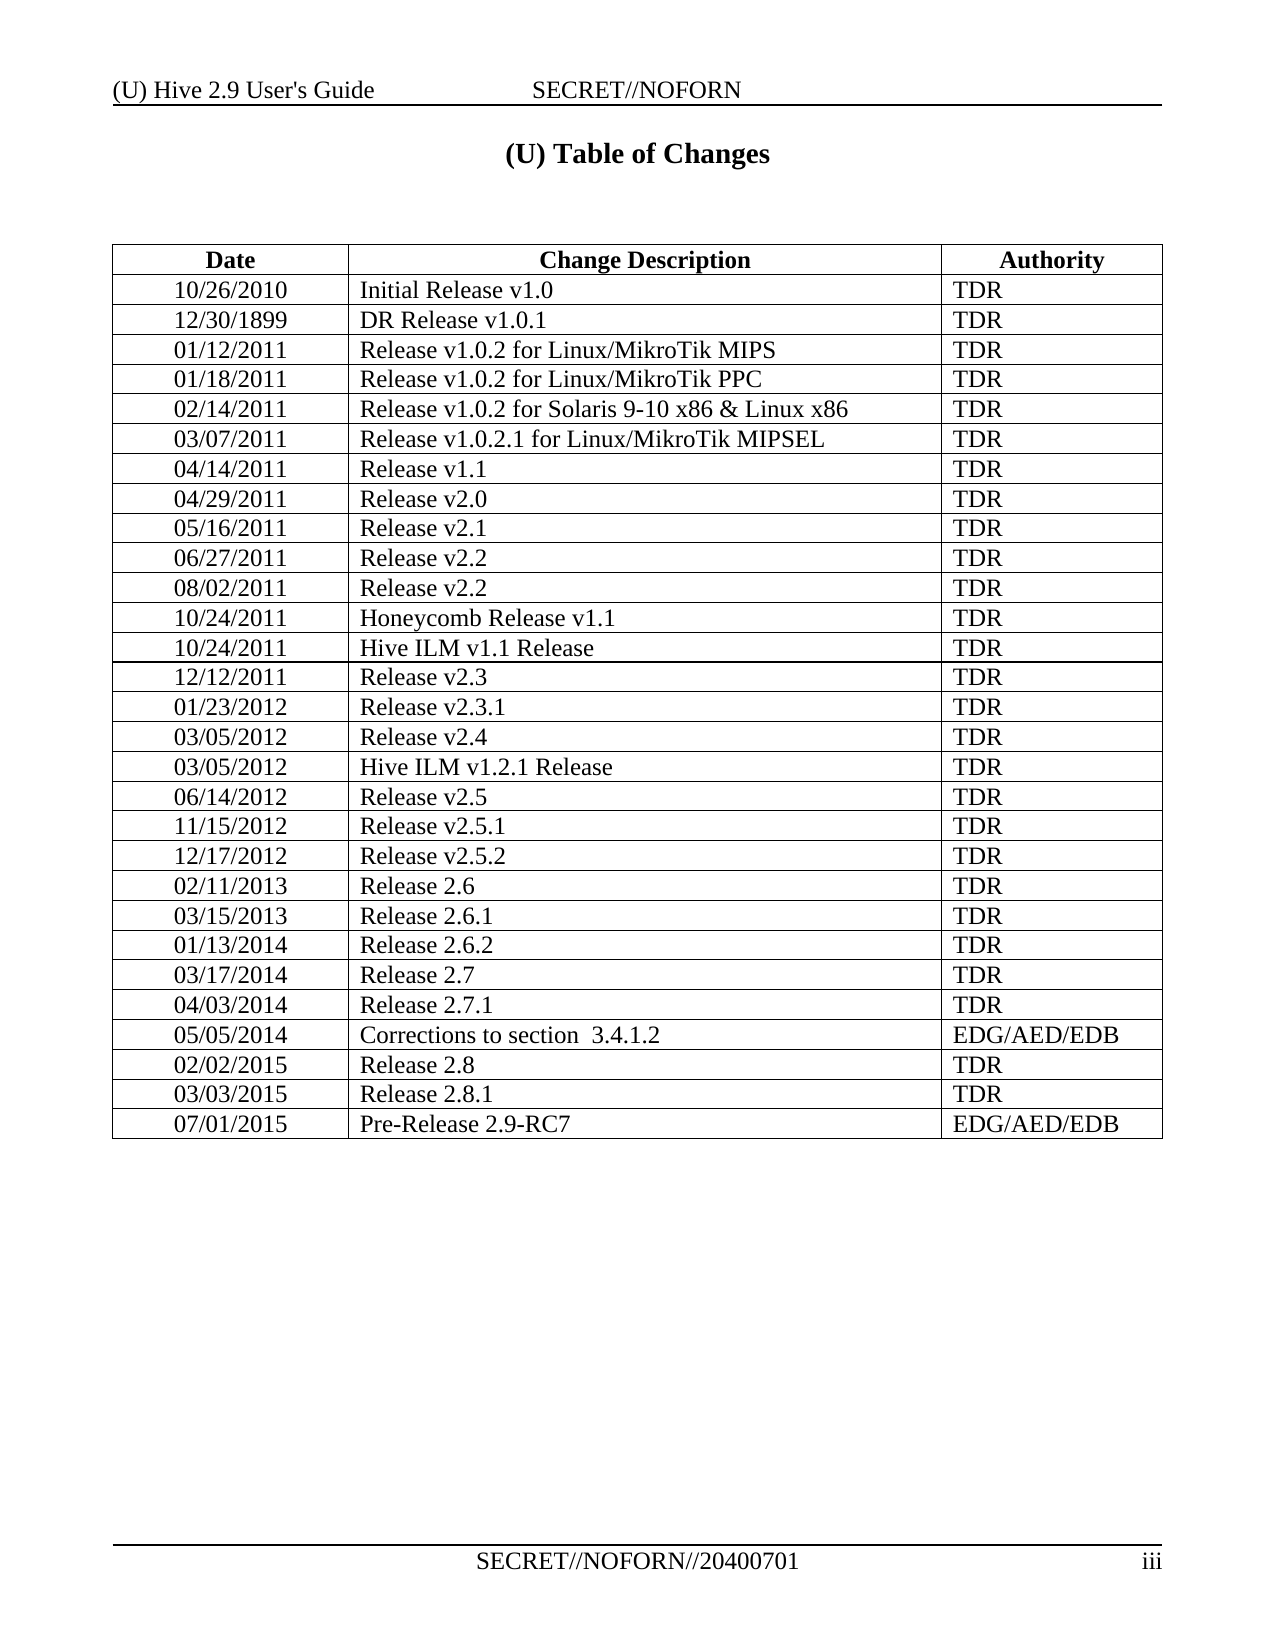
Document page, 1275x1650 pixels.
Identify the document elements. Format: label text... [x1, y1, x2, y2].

table_cell 01/18/2011 [113, 365, 348, 393]
table_cell Release v2.4 [349, 722, 941, 751]
table_cell Release 2.8.1 [349, 1080, 941, 1108]
table_cell Release v2.2 [349, 543, 941, 572]
table_cell TDR [942, 811, 1162, 840]
table_cell Release v2.5.1 [349, 811, 941, 840]
table_cell TDR [942, 335, 1162, 363]
table_cell 03/15/2013 [113, 901, 348, 929]
table_cell TDR [942, 931, 1162, 959]
table_cell Release v1.0.2.1 for Linux/MikroTik MIPSEL [349, 424, 941, 453]
table_cell 03/07/2011 [113, 424, 348, 453]
table_cell 05/16/2011 [113, 514, 348, 542]
table_cell TDR [942, 960, 1162, 989]
table_cell 04/14/2011 [113, 454, 348, 483]
table_cell TDR [942, 1080, 1162, 1108]
table_cell 06/27/2011 [113, 543, 348, 572]
table_cell 03/05/2012 [113, 752, 348, 781]
table_cell TDR [942, 752, 1162, 781]
table_cell Release v2.3.1 [349, 692, 941, 721]
table_cell TDR [942, 424, 1162, 453]
table_cell Release 2.6 [349, 871, 941, 900]
table_cell TDR [942, 871, 1162, 900]
table_cell 03/03/2015 [113, 1080, 348, 1108]
table_cell 07/01/2015 [113, 1109, 348, 1138]
table_cell 03/17/2014 [113, 960, 348, 989]
table_cell Hive ILM v1.1 Release [349, 633, 941, 661]
table_cell Release v1.0.2 for Linux/MikroTik MIPS [349, 335, 941, 363]
table_cell 12/17/2012 [113, 841, 348, 870]
table_cell Release v1.0.2 for Linux/MikroTik PPC [349, 365, 941, 393]
table_cell 06/14/2012 [113, 782, 348, 810]
table_cell Pre-Release 2.9-RC7 [349, 1109, 941, 1138]
table_header Authority [942, 245, 1162, 274]
table_cell TDR [942, 692, 1162, 721]
table_cell 04/03/2014 [113, 990, 348, 1019]
table_cell 03/05/2012 [113, 722, 348, 751]
table_cell TDR [942, 514, 1162, 542]
table_cell TDR [942, 603, 1162, 632]
table_cell 01/23/2012 [113, 692, 348, 721]
table_cell TDR [942, 663, 1162, 691]
table_cell TDR [942, 573, 1162, 602]
table_cell Release v2.1 [349, 514, 941, 542]
table_cell TDR [942, 990, 1162, 1019]
table_cell 05/05/2014 [113, 1020, 348, 1049]
table_cell Initial Release v1.0 [349, 275, 941, 304]
table_cell 02/14/2011 [113, 394, 348, 423]
table_cell EDG/AED/EDB [942, 1020, 1162, 1049]
table_cell Release v2.5 [349, 782, 941, 810]
table_cell 01/12/2011 [113, 335, 348, 363]
table_cell 02/02/2015 [113, 1050, 348, 1078]
table_cell Release v2.2 [349, 573, 941, 602]
table_cell TDR [942, 841, 1162, 870]
table_cell Hive ILM v1.2.1 Release [349, 752, 941, 781]
table_cell Release v2.0 [349, 484, 941, 512]
table_cell 11/15/2012 [113, 811, 348, 840]
table_header Change Description [349, 245, 941, 274]
title (U) Table of Changes [112, 136, 1162, 169]
table_cell Corrections to section 3.4.1.2 [349, 1020, 941, 1049]
table_cell Release 2.6.1 [349, 901, 941, 929]
table_cell TDR [942, 454, 1162, 483]
table_cell Release v1.0.2 for Solaris 9-10 x86 & Linux x86 [349, 394, 941, 423]
table_cell EDG/AED/EDB [942, 1109, 1162, 1138]
table_cell 02/11/2013 [113, 871, 348, 900]
table_cell DR Release v1.0.1 [349, 305, 941, 334]
table_header Date [113, 245, 348, 274]
table_cell Release 2.8 [349, 1050, 941, 1078]
table_cell TDR [942, 722, 1162, 751]
table_cell TDR [942, 365, 1162, 393]
table_cell TDR [942, 394, 1162, 423]
table_cell Release 2.7.1 [349, 990, 941, 1019]
table_cell Release v1.1 [349, 454, 941, 483]
table_cell TDR [942, 305, 1162, 334]
table_cell TDR [942, 1050, 1162, 1078]
table_cell 10/24/2011 [113, 633, 348, 661]
table_cell 04/29/2011 [113, 484, 348, 512]
table_cell Release v2.3 [349, 663, 941, 691]
table_cell Release v2.5.2 [349, 841, 941, 870]
table_cell 12/30/1899 [113, 305, 348, 334]
table_cell TDR [942, 782, 1162, 810]
table_cell TDR [942, 633, 1162, 661]
table_cell TDR [942, 543, 1162, 572]
table_cell 01/13/2014 [113, 931, 348, 959]
table_cell TDR [942, 484, 1162, 512]
table_cell Release 2.6.2 [349, 931, 941, 959]
table_cell TDR [942, 275, 1162, 304]
table_cell 08/02/2011 [113, 573, 348, 602]
table_cell TDR [942, 901, 1162, 929]
table_cell Release 2.7 [349, 960, 941, 989]
table_cell 10/24/2011 [113, 603, 348, 632]
table_cell Honeycomb Release v1.1 [349, 603, 941, 632]
table_cell 10/26/2010 [113, 275, 348, 304]
table_cell 12/12/2011 [113, 663, 348, 691]
